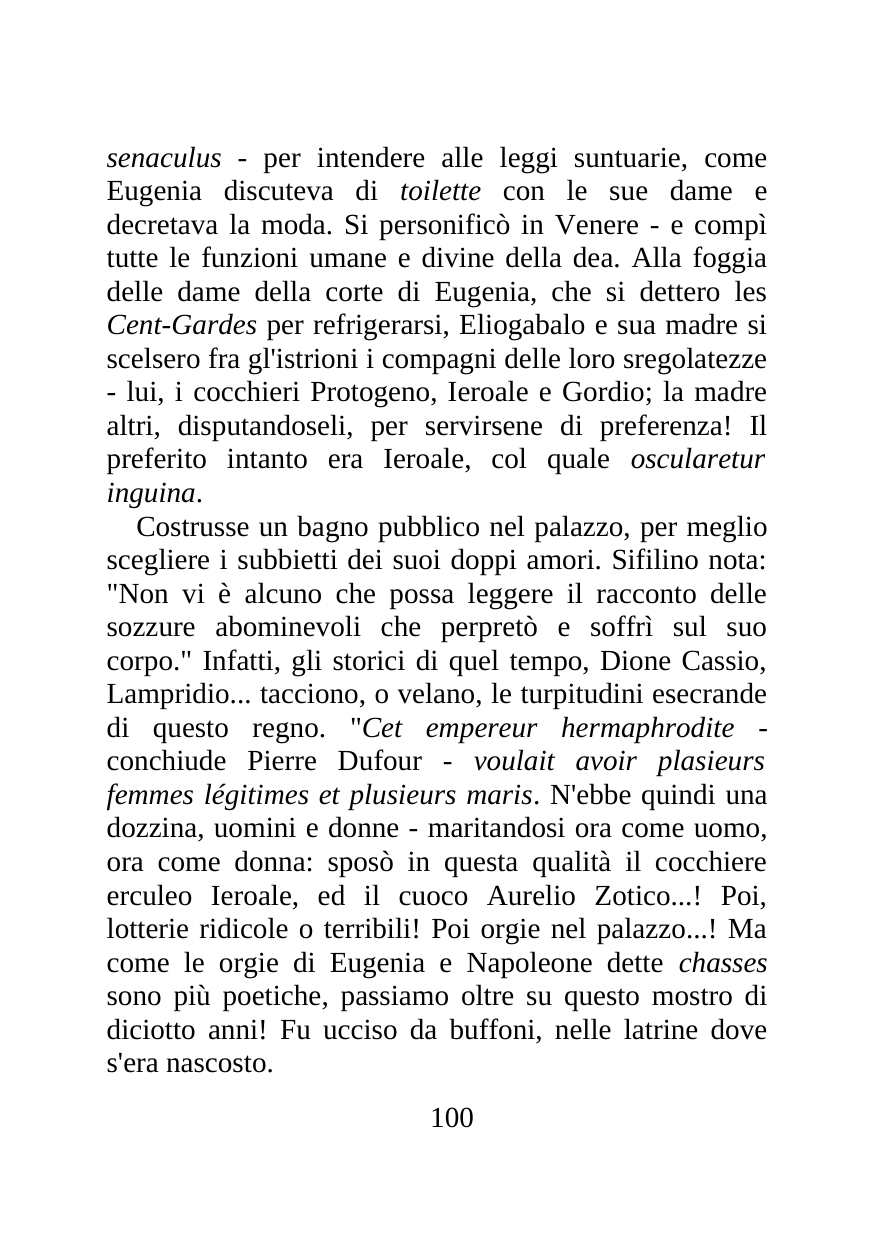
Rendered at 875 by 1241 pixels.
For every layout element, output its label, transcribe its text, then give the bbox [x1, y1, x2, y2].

text - senaculus - per intendere alle leggi suntuarie, come Eugenia discuteva di toilette con le sue dame e decretava la moda. Si personificò in Venere - e compì tutte le funzioni umane e divine della dea. Alla foggia delle dame della corte di Eugenia, che si dettero les Cent-Gardes per refrigerarsi, Eliogabalo e sua madre si scelsero fra gl'istrioni i compagni delle loro sregolatezze - lui, i cocchieri Protogeno, Ieroale e Gordio; la madre altri, disputandoseli, per servirsene di preferenza! Il preferito intanto era Ieroale, col quale oscularetur inguina. [106, 140, 768, 509]
text Costrusse un bagno pubblico nel palazzo, per meglio scegliere i subbietti dei suoi doppi amori. Sifilino nota: "Non vi è alcuno che possa leggere il racconto delle sozzure abominevoli che perpretò e soffrì sul suo corpo." Infatti, gli storici di quel tempo, Dione Cassio, Lampridio... tacciono, o velano, le turpitudini esecrande di questo regno. "Cet empereur hermaphrodite - conchiude Pierre Dufour - voulait avoir plasieurs femmes légitimes et plusieurs maris. N'ebbe quindi una dozzina, uomini e donne - maritandosi ora come uomo, ora come donna: sposò in questa qualità il cocchiere erculeo Ieroale, ed il cuoco Aurelio Zotico...! Poi, lotterie ridicole o terribili! Poi orgie nel palazzo...! Ma come le orgie di Eugenia e Napoleone dette chasses sono più poetiche, passiamo oltre su questo mostro di diciotto anni! Fu ucciso da buffoni, nelle latrine dove s'era nascosto. [106, 509, 768, 1079]
